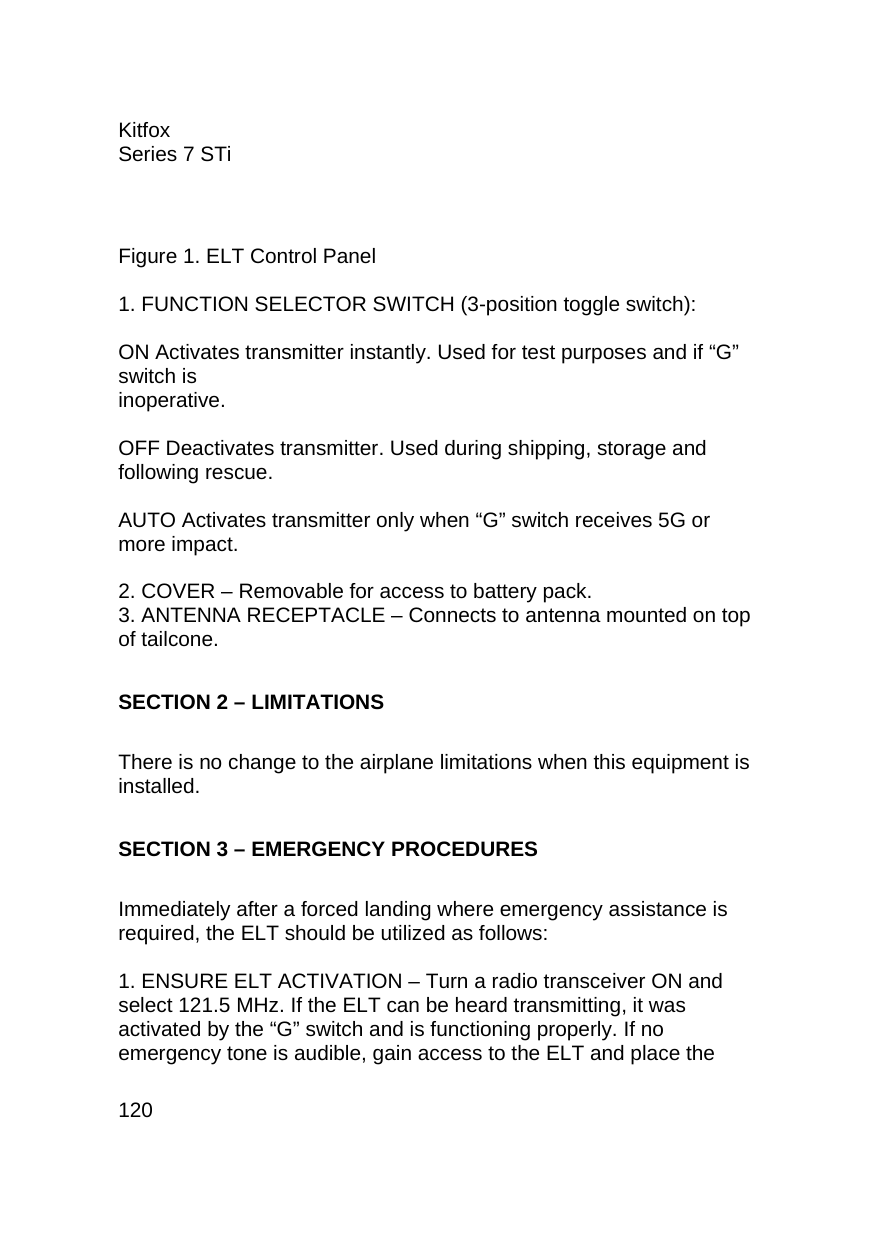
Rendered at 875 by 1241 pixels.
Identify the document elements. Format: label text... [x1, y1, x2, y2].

text Immediately after a forced landing where emergency assistance is required, the ELT should be utilized as follows: [118, 897, 756, 945]
text AUTO Activates transmitter only when “G” switch receives 5G or more impact. [118, 507, 756, 555]
subtitle SECTION 3 – EMERGENCY PROCEDURES [118, 837, 756, 861]
text 1. ENSURE ELT ACTIVATION – Turn a radio transceiver ON and select 121.5 MHz. If the ELT can be heard transmitting, it was activated by the “G” switch and is functioning properly. If no emergency tone is audible, gain access to the ELT and place the [118, 969, 756, 1065]
text ON Activates transmitter instantly. Used for test purposes and if “G” switch is [118, 340, 756, 388]
text 2. COVER – Removable for access to battery pack. [118, 579, 756, 603]
text inoperative. [118, 388, 756, 412]
text 1. FUNCTION SELECTOR SWITCH (3-position toggle switch): [118, 292, 756, 316]
text There is no change to the airplane limitations when this equipment is installed. [118, 750, 756, 798]
text OFF Deactivates transmitter. Used during shipping, storage and following rescue. [118, 436, 756, 483]
text Figure 1. ELT Control Panel [118, 244, 756, 268]
subtitle SECTION 2 – LIMITATIONS [118, 690, 756, 714]
text 3. ANTENNA RECEPTACLE – Connects to antenna mounted on top of tailcone. [118, 603, 756, 651]
